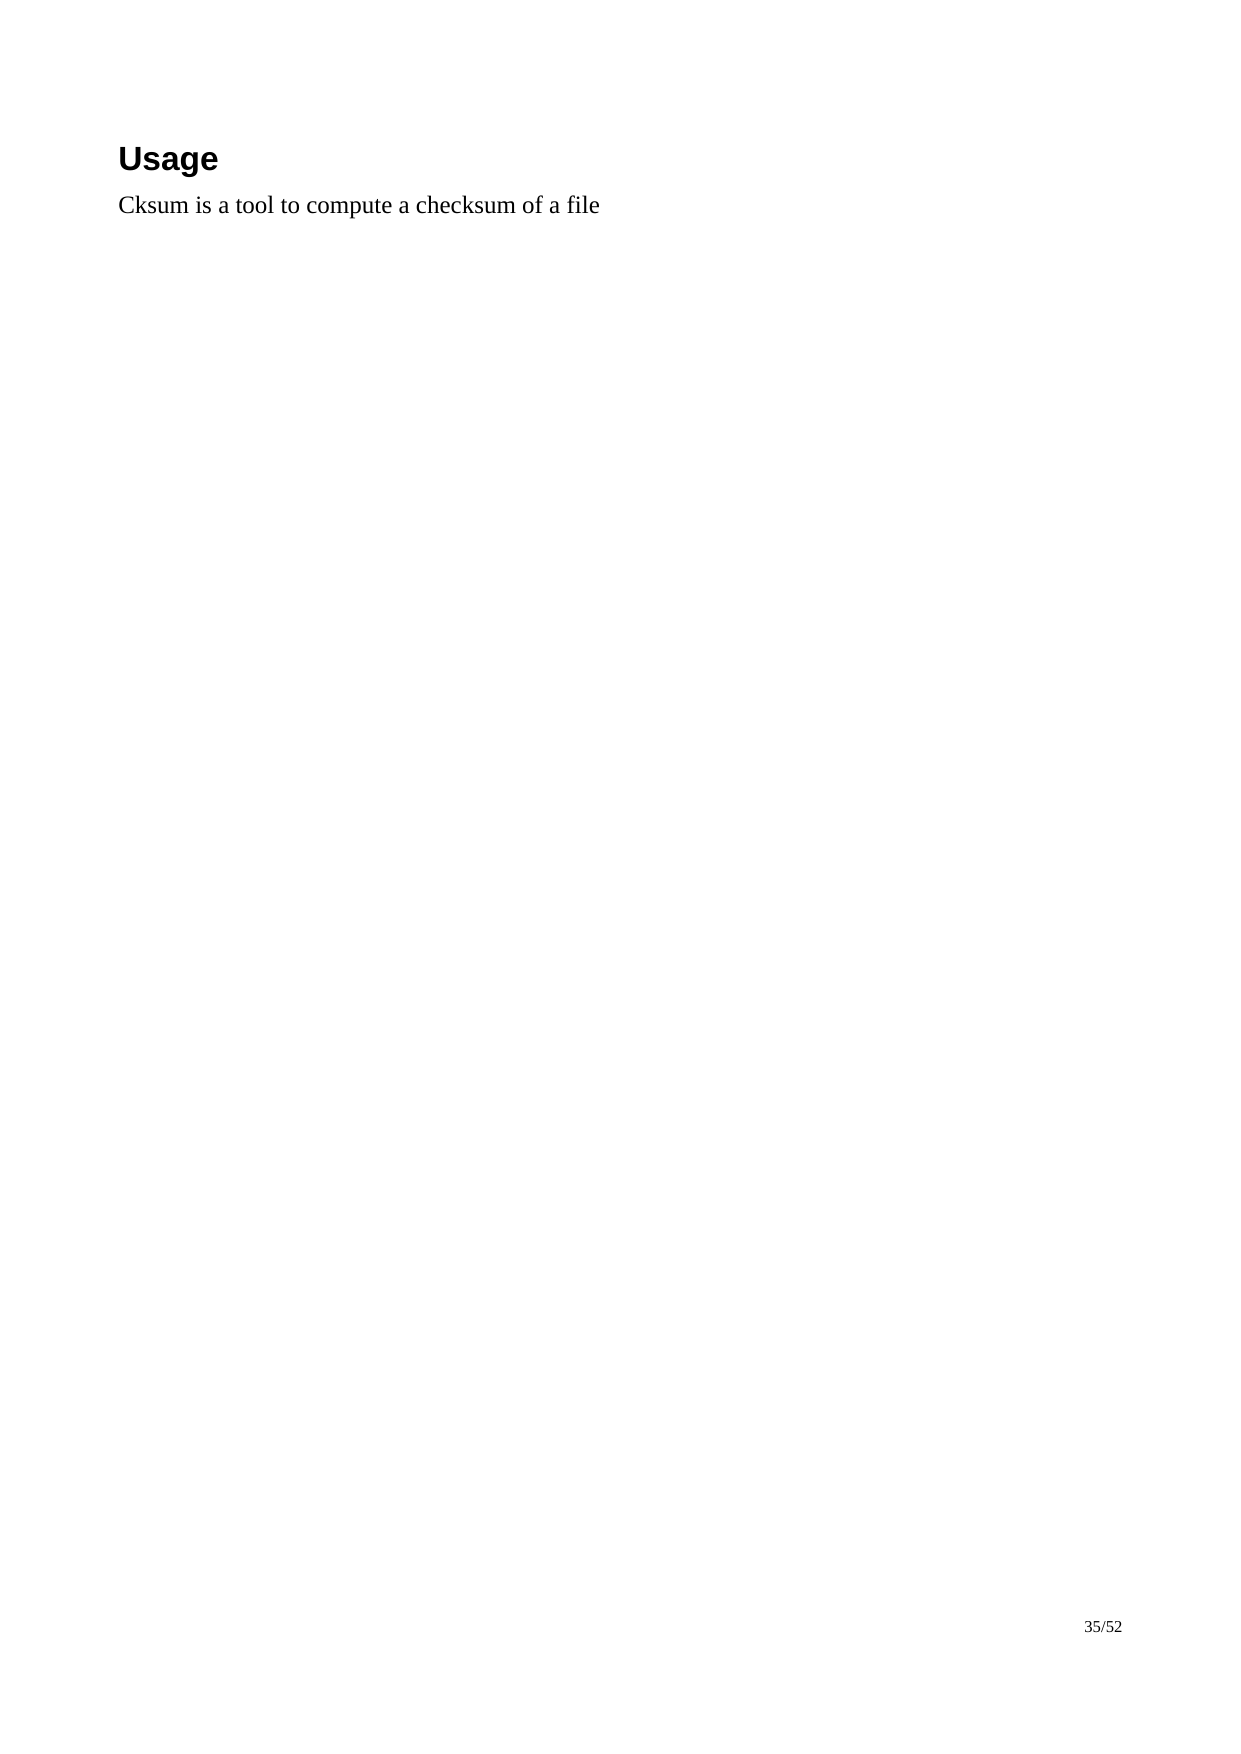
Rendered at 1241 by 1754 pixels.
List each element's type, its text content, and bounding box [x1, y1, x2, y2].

subtitle Usage [118, 139, 1122, 178]
text Cksum is a tool to compute a checksum of a file [118, 190, 1122, 219]
